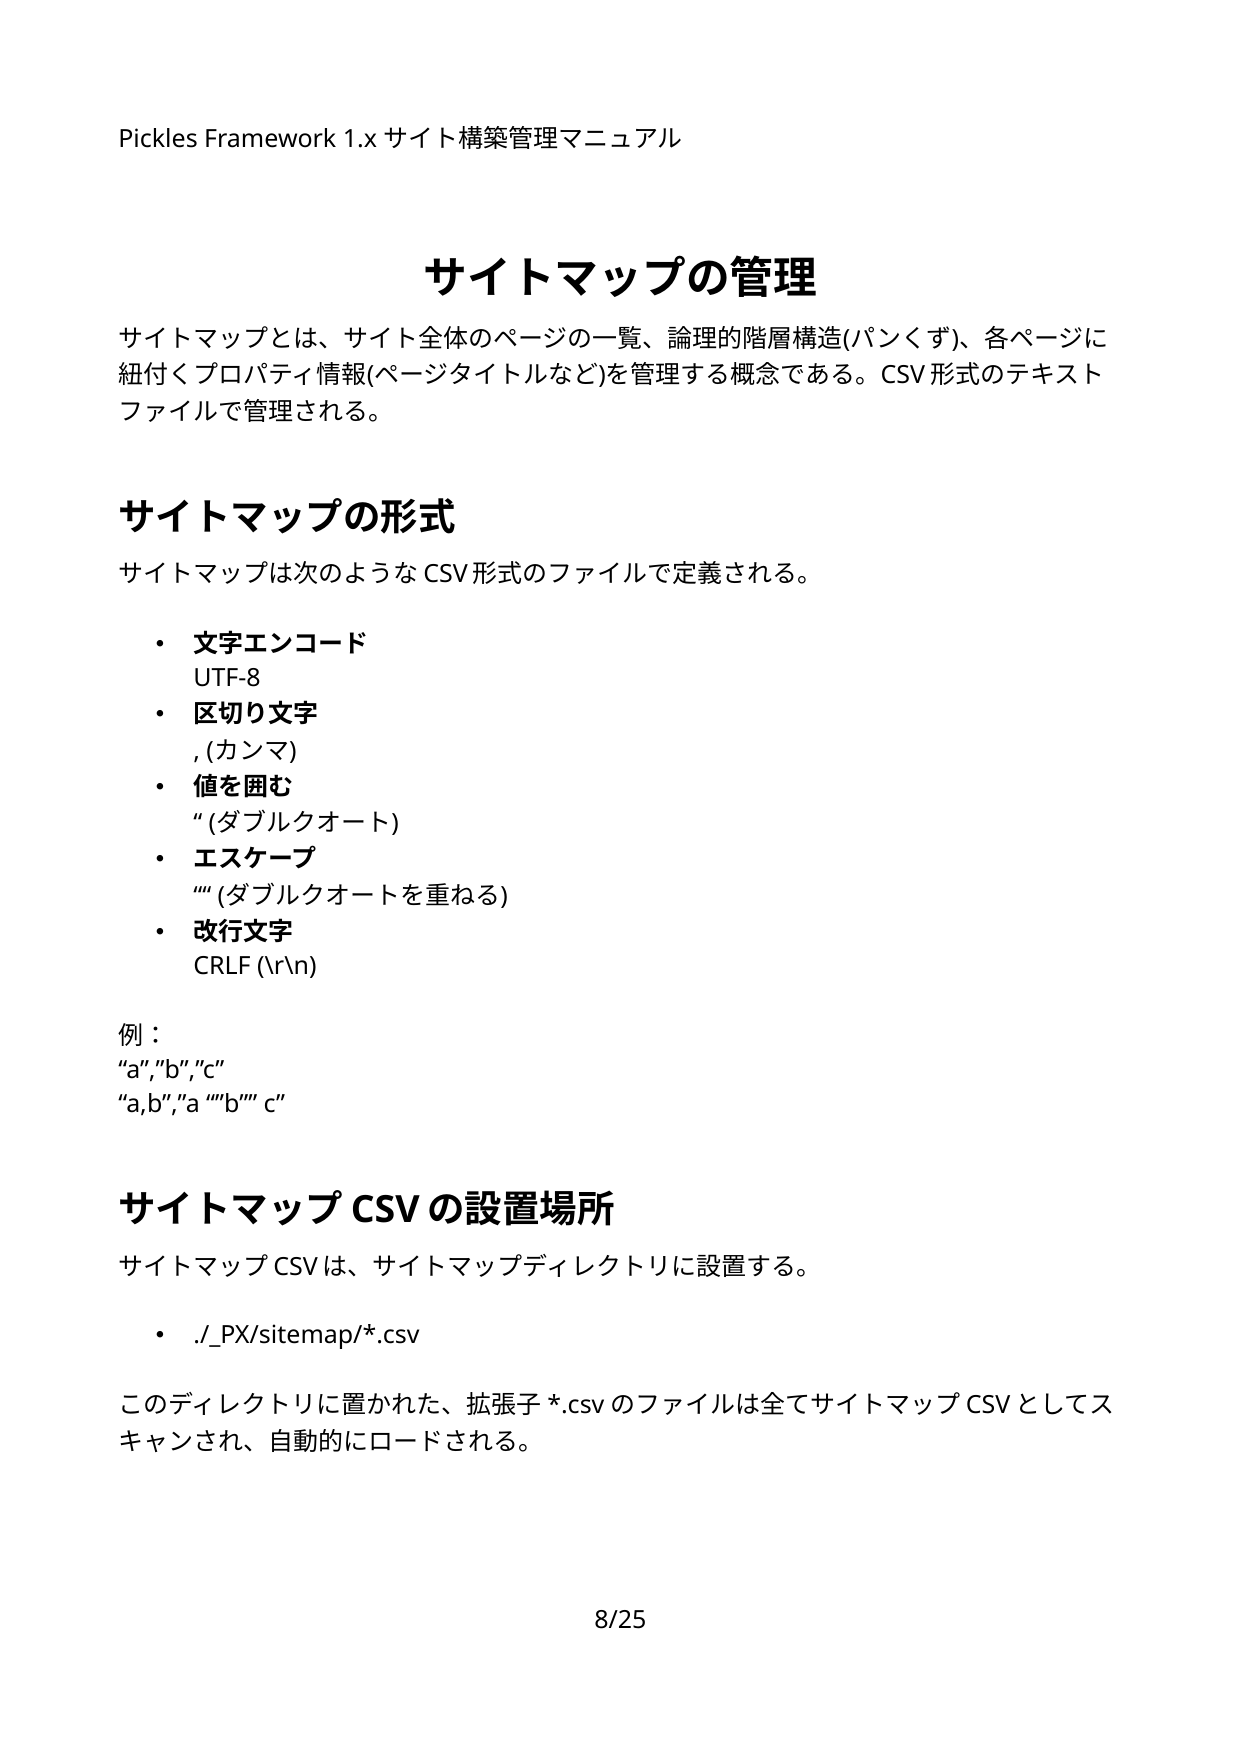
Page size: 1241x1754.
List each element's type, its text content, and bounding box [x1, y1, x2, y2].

text “a”,”b”,”c” [118, 1052, 1122, 1086]
subtitle サイトマップの形式 [118, 487, 1122, 541]
text サイトマップは次のようなCSV形式のファイルで定義される。 [118, 553, 1122, 589]
list 値を囲む “ (ダブルクオート) [156, 766, 1122, 839]
subtitle サイトマップの管理 [118, 243, 1122, 306]
text サイトマップCSVは、サイトマップディレクトリに設置する。 [118, 1246, 1122, 1282]
list 改行文字 CRLF (\r\n) [156, 911, 1122, 982]
text サイトマップとは、サイト全体のページの一覧、論理的階層構造(パンくず)、各ページに紐付くプロパティ情報(ページタイトルなど)を管理する概念である。CSV形式のテキストファイルで管理される。 [118, 319, 1122, 427]
list エスケープ ““ (ダブルクオートを重ねる) [156, 839, 1122, 911]
text このディレクトリに置かれた、拡張子 *.csv のファイルは全てサイトマップCSVとしてスキャンされ、自動的にロードされる。 [118, 1385, 1122, 1457]
list ./_PX/sitemap/*.csv [156, 1317, 1122, 1351]
text 例： [118, 1016, 1122, 1052]
subtitle サイトマップCSVの設置場所 [118, 1179, 1122, 1234]
text “a,b”,”a “”b”” c” [118, 1086, 1122, 1120]
list 区切り文字 , (カンマ) [156, 694, 1122, 766]
list 文字エンコード UTF-8 [156, 624, 1122, 694]
